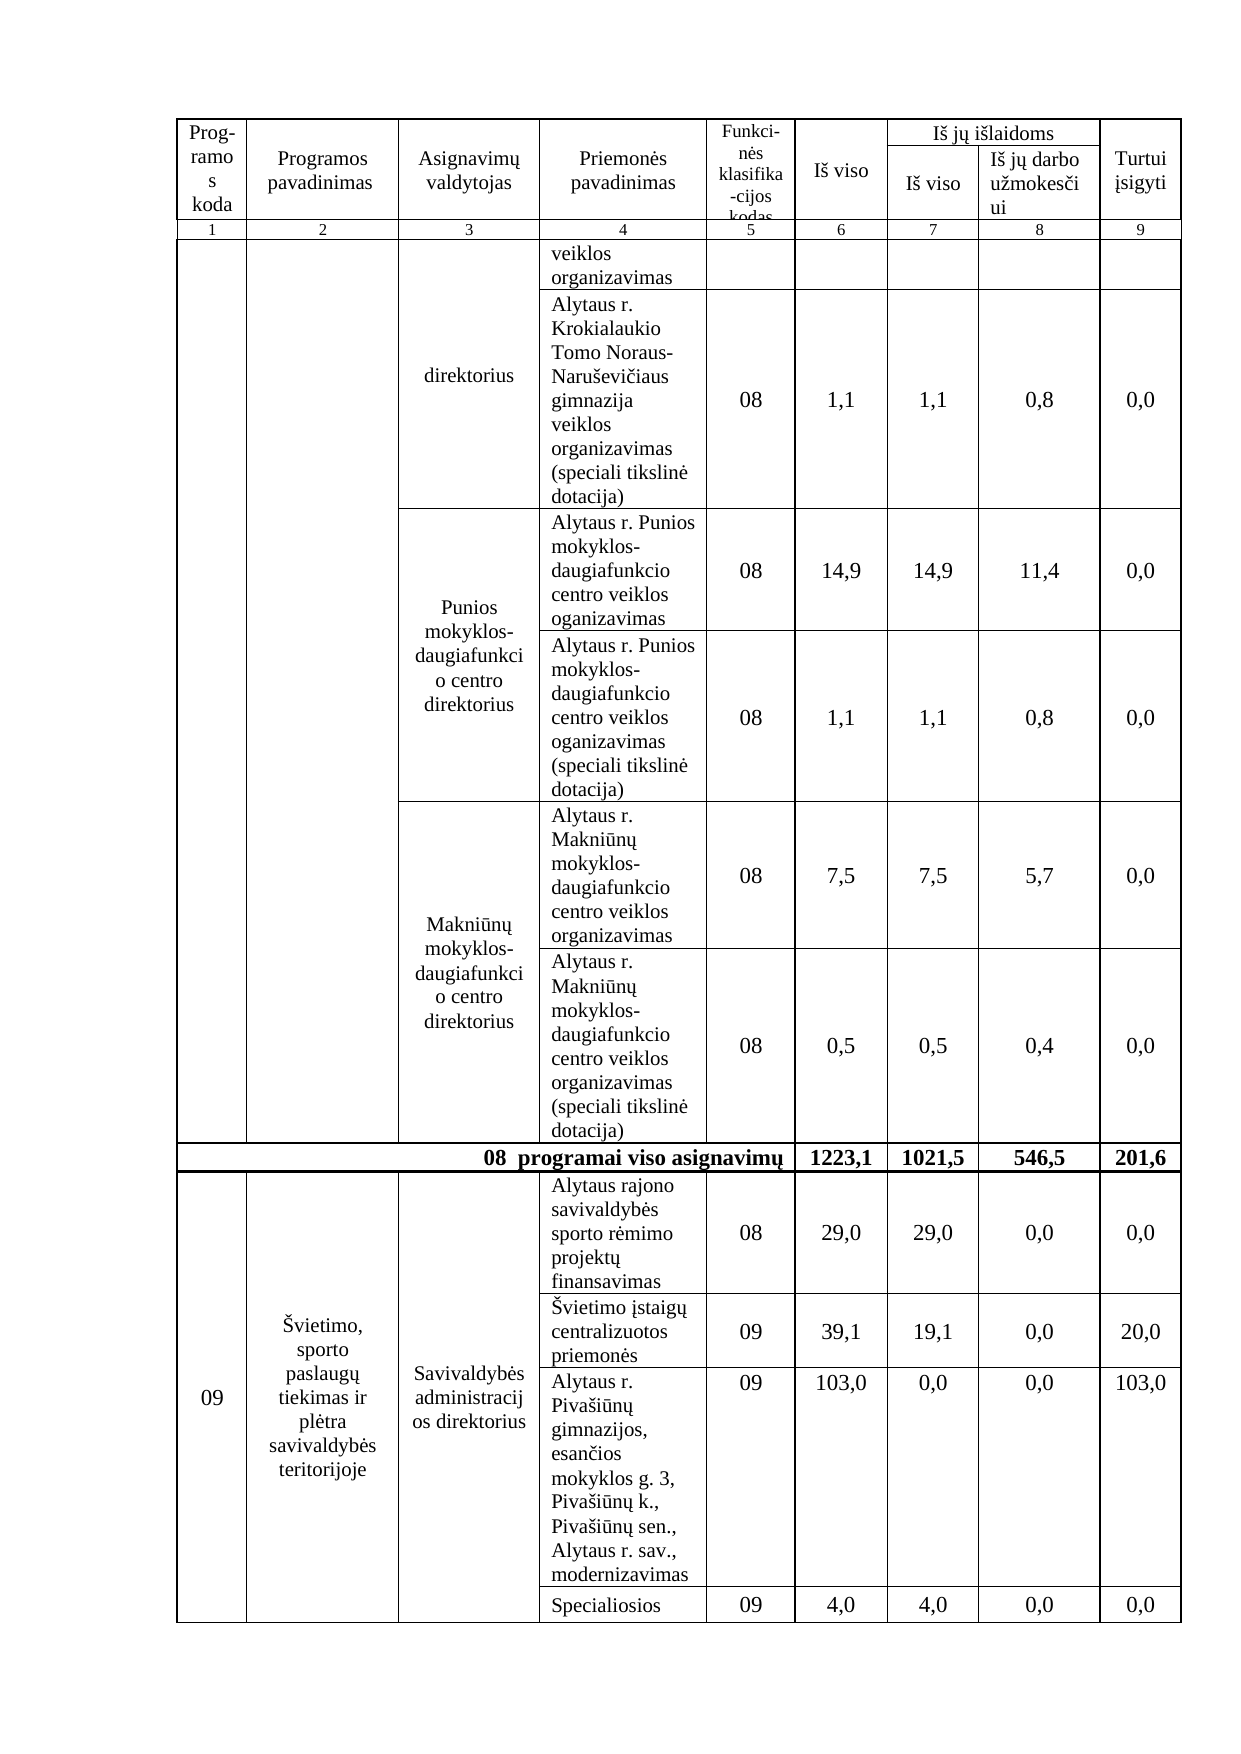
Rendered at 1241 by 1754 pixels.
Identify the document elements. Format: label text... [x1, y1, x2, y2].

table_cell 5,7 [979, 802, 1099, 947]
table_cell 4,0 [888, 1587, 978, 1622]
table_cell 0,5 [796, 949, 887, 1142]
table_cell 08 [707, 1173, 794, 1293]
table_header Priemonės pavadinimas [540, 120, 706, 219]
table_cell 1223,1 [796, 1144, 887, 1170]
table_cell 20,0 [1101, 1294, 1180, 1367]
table_cell 09 [178, 1173, 246, 1622]
table_header Iš jų išlaidoms [888, 120, 1099, 145]
table_header Iš viso [796, 120, 887, 219]
table_cell 0,0 [979, 1173, 1099, 1293]
table_cell [707, 240, 794, 289]
table_cell 103,0 [796, 1368, 887, 1586]
table_cell Alytaus r. Makniūnų mokyklos-daugiafunkcio centro veiklos organizavimas [540, 802, 706, 947]
table_cell 0,8 [979, 290, 1099, 508]
table_cell 29,0 [888, 1173, 978, 1293]
table_cell 0,0 [888, 1368, 978, 1586]
table_cell 08 [707, 509, 794, 630]
table_cell Punios mokyklos-daugiafunkcio centro direktorius [399, 509, 539, 801]
table_header Prog-ramos kodas [178, 120, 246, 219]
table_cell Alytaus rajono savivaldybės sporto rėmimo projektų finansavimas [540, 1173, 706, 1293]
table_cell 9 [1101, 220, 1181, 239]
table_cell [796, 240, 887, 289]
table_cell 09 [707, 1368, 794, 1586]
table_header Programos pavadinimas [247, 120, 398, 219]
table_cell Švietimo įstaigų centralizuotos priemonės [540, 1294, 706, 1367]
table_cell 1,1 [888, 631, 978, 801]
table_cell 0,5 [888, 949, 978, 1142]
table_cell Iš viso [888, 146, 978, 219]
table_cell 1,1 [796, 290, 887, 508]
table_cell Alytaus r. Makniūnų mokyklos-daugiafunkcio centro veiklos organizavimas (speciali tikslinė dotacija) [540, 949, 706, 1142]
table_cell 0,4 [979, 949, 1099, 1142]
table_cell [247, 240, 398, 1142]
table_cell 08 [707, 290, 794, 508]
table_cell 5 [707, 220, 794, 239]
table_cell 0,0 [1101, 631, 1180, 801]
table_cell 1,1 [888, 290, 978, 508]
table_cell 0,0 [979, 1587, 1099, 1622]
table_cell 546,5 [979, 1144, 1099, 1170]
table_cell direktorius [399, 240, 539, 508]
table_header Turtui įsigyti [1101, 120, 1180, 219]
table_cell [979, 240, 1099, 289]
table_cell 0,0 [1101, 290, 1180, 508]
table_cell 08 [707, 949, 794, 1142]
table_cell 0,0 [979, 1368, 1099, 1586]
table_cell 103,0 [1101, 1368, 1180, 1586]
table_cell 1 [178, 220, 246, 239]
table_cell 14,9 [888, 509, 978, 630]
table_cell 39,1 [796, 1294, 887, 1367]
table_cell 7,5 [888, 802, 978, 947]
table_cell 09 [707, 1294, 794, 1367]
table_cell 2 [247, 220, 398, 239]
table_cell Alytaus r. Punios mokyklos-daugiafunkcio centro veiklos oganizavimas (speciali tikslinė dotacija) [540, 631, 706, 801]
table_cell 0,0 [1101, 1587, 1180, 1622]
table_cell Alytaus r. Punios mokyklos-daugiafunkcio centro veiklos oganizavimas [540, 509, 706, 630]
table_cell 1,1 [796, 631, 887, 801]
table_cell 0,0 [1101, 802, 1180, 947]
table_cell 0,0 [1101, 1173, 1180, 1293]
table_cell 201,6 [1101, 1144, 1180, 1170]
table_cell Specialiosios [540, 1587, 706, 1622]
table_cell [1101, 240, 1180, 289]
table_cell 0,8 [979, 631, 1099, 801]
table_cell 0,0 [1101, 949, 1180, 1142]
table_cell 19,1 [888, 1294, 978, 1367]
table_cell Iš jų darbo užmokesčiui [979, 146, 1099, 219]
table_cell [178, 240, 246, 1142]
table_cell 1021,5 [888, 1144, 978, 1170]
table_header Funkci-nės klasifika-cijos kodas [707, 120, 794, 219]
table_cell 09 [707, 1587, 794, 1622]
table_cell 3 [399, 220, 539, 239]
table_cell Švietimo, sporto paslaugų tiekimas ir plėtra savivaldybės teritorijoje [247, 1173, 398, 1622]
table_cell 11,4 [979, 509, 1099, 630]
table_cell Alytaus r. Pivašiūnų gimnazijos, esančios mokyklos g. 3, Pivašiūnų k., Pivašiūnų sen., Alytaus r. sav., modernizavimas [540, 1368, 706, 1586]
table_cell [888, 240, 978, 289]
table_cell 14,9 [796, 509, 887, 630]
table_cell Makniūnų mokyklos-daugiafunkcio centro direktorius [399, 802, 539, 1142]
table_cell 4,0 [796, 1587, 887, 1622]
table_cell 0,0 [1101, 509, 1180, 630]
table_cell 0,0 [979, 1294, 1099, 1367]
table_cell 8 [979, 220, 1099, 239]
table_cell Alytaus r. Krokialaukio Tomo Noraus-Naruševičiaus gimnazija veiklos organizavimas (speciali tikslinė dotacija) [540, 290, 706, 508]
table_cell 7,5 [796, 802, 887, 947]
table_cell Savivaldybės administracijos direktorius [399, 1173, 539, 1622]
table_cell 08 [707, 631, 794, 801]
table_cell 4 [540, 220, 706, 239]
table_cell 08 [707, 802, 794, 947]
table_cell 6 [796, 220, 887, 239]
table_cell veiklos organizavimas [540, 240, 706, 289]
table_cell 29,0 [796, 1173, 887, 1293]
table_cell 08 programai viso asignavimų [178, 1144, 794, 1170]
table_cell 7 [888, 220, 978, 239]
table_header Asignavimų valdytojas [399, 120, 539, 219]
